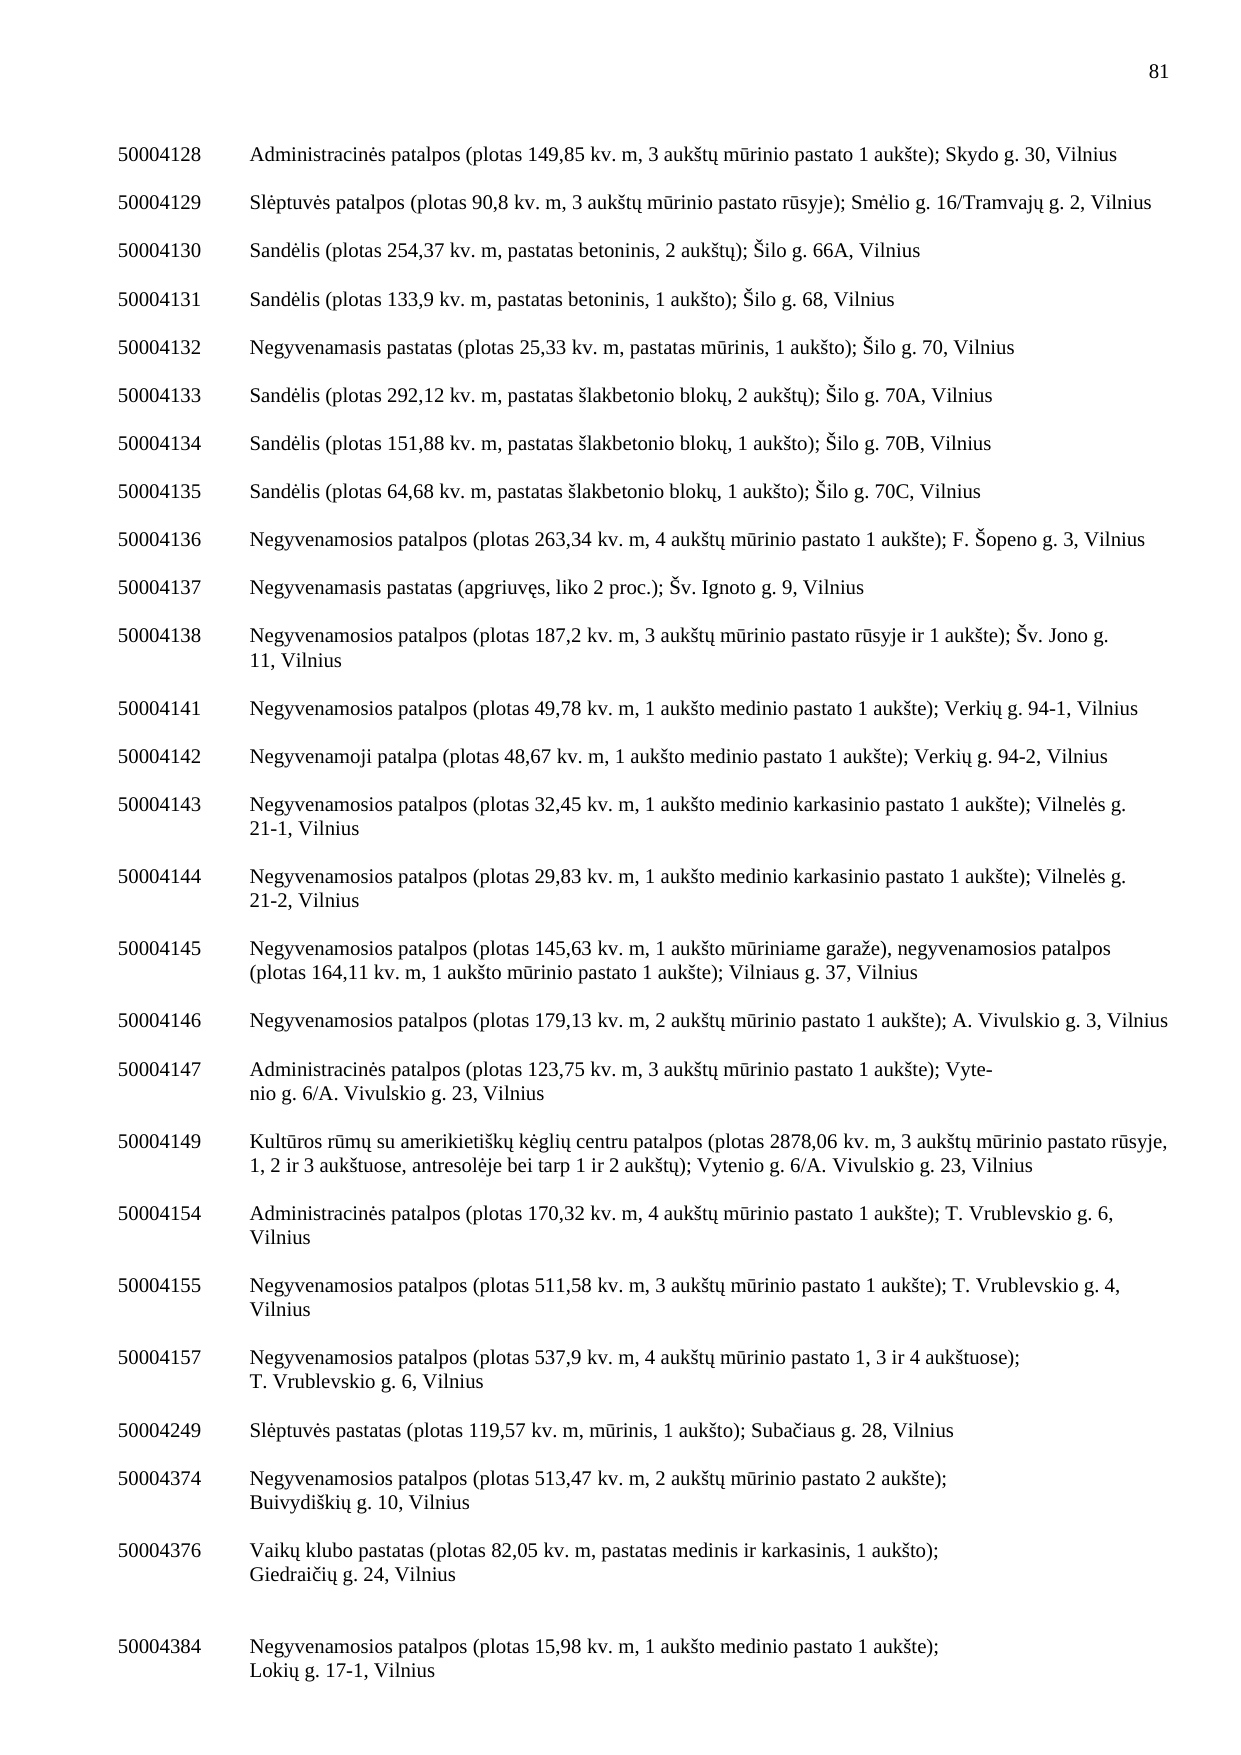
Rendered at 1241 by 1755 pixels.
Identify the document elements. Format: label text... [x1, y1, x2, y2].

table_cell [1190, 479, 1198, 503]
table_cell Sandėlis (plotas 133,9 kv. m, pastatas betoninis, 1 aukšto); Šilo g. 68, Vilnius [238, 287, 1139, 311]
table_cell [1190, 1345, 1198, 1393]
table_cell 50004147 [101, 1057, 238, 1105]
table_cell [1190, 1634, 1198, 1682]
table_cell [1190, 527, 1198, 551]
table_cell [101, 720, 1198, 744]
table_cell [1173, 287, 1190, 311]
table_cell [1156, 335, 1173, 359]
table_cell [1173, 744, 1190, 768]
table_cell [101, 1394, 1198, 1417]
table_cell 50004129 [101, 190, 238, 214]
table_cell 50004130 [101, 239, 238, 262]
table_cell [101, 1514, 1198, 1538]
table_cell Administracinės patalpos (plotas 123,75 kv. m, 3 aukštų mūrinio pastato 1 aukšte); Vyte- nio g. 6/A. Vivulskio g. 23, Vilnius [238, 1057, 1139, 1105]
table_cell Negyvenamosios patalpos (plotas 511,58 kv. m, 3 aukštų mūrinio pastato 1 aukšte); T. Vrublevskio g. 4, Vilnius [238, 1273, 1139, 1321]
table_cell 50004131 [101, 287, 238, 311]
table_cell Slėptuvės pastatas (plotas 119,57 kv. m, mūrinis, 1 aukšto); Subačiaus g. 28, Vilnius [238, 1418, 1139, 1442]
table_cell [1190, 1418, 1198, 1442]
table_cell [101, 1249, 1198, 1273]
table_cell [1156, 744, 1173, 768]
table_cell [101, 263, 1198, 287]
table_cell [1173, 696, 1190, 720]
table_cell [1173, 383, 1190, 407]
table_cell Administracinės patalpos (plotas 149,85 kv. m, 3 aukštų mūrinio pastato 1 aukšte); Skydo g. 30, Vilnius [238, 142, 1139, 166]
table_cell [1173, 1418, 1190, 1442]
table_cell [1140, 1201, 1156, 1249]
table_cell [1156, 1538, 1173, 1586]
table_cell Slėptuvės patalpos (plotas 90,8 kv. m, 3 aukštų mūrinio pastato rūsyje); Smėlio g. 16/Tramvajų g. 2, Vilnius [238, 190, 1173, 214]
table_cell [1140, 624, 1156, 672]
table_cell [1156, 1466, 1173, 1514]
table_cell Negyvenamosios patalpos (plotas 179,13 kv. m, 2 aukštų mūrinio pastato 1 aukšte); A. Vivulskio g. 3, Vilnius [238, 1009, 1190, 1032]
table_cell 50004133 [101, 383, 238, 407]
table_cell Sandėlis (plotas 64,68 kv. m, pastatas šlakbetonio blokų, 1 aukšto); Šilo g. 70C, Vilnius [238, 479, 1139, 503]
table_cell [1190, 335, 1198, 359]
table_cell [1156, 479, 1173, 503]
table_cell [1173, 190, 1190, 214]
table_cell Sandėlis (plotas 151,88 kv. m, pastatas šlakbetonio blokų, 1 aukšto); Šilo g. 70B, Vilnius [238, 431, 1139, 455]
table_cell [1190, 1129, 1198, 1177]
table_cell 50004141 [101, 696, 238, 720]
table_cell 50004138 [101, 624, 238, 672]
table_cell [1140, 936, 1156, 984]
table_cell [1173, 1201, 1190, 1249]
table_cell [1173, 142, 1190, 166]
table_cell [101, 503, 1198, 527]
table_cell [1156, 936, 1173, 984]
table_cell [1156, 383, 1173, 407]
table_cell [1156, 575, 1173, 599]
table_cell Vaikų klubo pastatas (plotas 82,05 kv. m, pastatas medinis ir karkasinis, 1 aukšto); Giedraičių g. 24, Vilnius [238, 1538, 1139, 1586]
table_cell [101, 455, 1198, 479]
table_cell [1140, 383, 1156, 407]
table_cell 50004145 [101, 936, 238, 984]
table_cell [1156, 239, 1173, 262]
table_cell [1156, 624, 1173, 672]
table_cell Negyvenamosios patalpos (plotas 29,83 kv. m, 1 aukšto medinio karkasinio pastato 1 aukšte); Vilnelės g. 21-2, Vilnius [238, 864, 1139, 912]
table_cell [1190, 239, 1198, 262]
table_cell [1140, 744, 1156, 768]
table_cell [101, 311, 1198, 335]
table_cell [1156, 1634, 1173, 1682]
table_cell Negyvenamasis pastatas (apgriuvęs, liko 2 proc.); Šv. Ignoto g. 9, Vilnius [238, 575, 1139, 599]
table_cell 50004137 [101, 575, 238, 599]
table_cell [1190, 744, 1198, 768]
table_cell [1173, 335, 1190, 359]
table_cell [1173, 239, 1190, 262]
table_cell [101, 1033, 1198, 1057]
table_cell [1190, 383, 1198, 407]
table_cell [101, 551, 1198, 575]
table_cell [1190, 431, 1198, 455]
table_cell [1173, 936, 1190, 984]
table_cell [1190, 624, 1198, 672]
table_cell [1156, 1418, 1173, 1442]
table_cell [1140, 864, 1156, 912]
table_cell [1190, 696, 1198, 720]
table_cell [101, 214, 1198, 238]
table_cell [1140, 1345, 1156, 1393]
table_cell 50004128 [101, 142, 238, 166]
table_cell [1190, 792, 1198, 840]
table_cell [1140, 479, 1156, 503]
table_cell [1190, 190, 1198, 214]
table_cell [101, 359, 1198, 383]
table_cell [101, 1105, 1198, 1129]
table_cell Sandėlis (plotas 292,12 kv. m, pastatas šlakbetonio blokų, 2 aukštų); Šilo g. 70A, Vilnius [238, 383, 1139, 407]
table_cell [101, 768, 1198, 792]
table_cell [1140, 1418, 1156, 1442]
table_cell 50004154 [101, 1201, 238, 1249]
table_cell [1140, 1057, 1156, 1105]
table_cell [1140, 287, 1156, 311]
table_cell [1156, 1273, 1173, 1321]
table_cell [1156, 431, 1173, 455]
table_cell 50004132 [101, 335, 238, 359]
table_cell Negyvenamosios patalpos (plotas 187,2 kv. m, 3 aukštų mūrinio pastato rūsyje ir 1 aukšte); Šv. Jono g. 11, Vilnius [238, 624, 1139, 672]
table_cell [1173, 1466, 1190, 1514]
table_cell [1173, 1273, 1190, 1321]
table_cell [1173, 792, 1190, 840]
table_cell Negyvenamosios patalpos (plotas 32,45 kv. m, 1 aukšto medinio karkasinio pastato 1 aukšte); Vilnelės g. 21-1, Vilnius [238, 792, 1139, 840]
table_cell [1140, 792, 1156, 840]
table_cell [101, 166, 1198, 190]
table_cell 50004135 [101, 479, 238, 503]
table_cell [1173, 1634, 1190, 1682]
table_cell [101, 1321, 1198, 1345]
table_cell 50004142 [101, 744, 238, 768]
table_cell [101, 672, 1198, 696]
table_cell 50004249 [101, 1418, 238, 1442]
table_cell Negyvenamoji patalpa (plotas 48,67 kv. m, 1 aukšto medinio pastato 1 aukšte); Verkių g. 94-2, Vilnius [238, 744, 1139, 768]
table_cell [1156, 1201, 1173, 1249]
table_cell [1190, 287, 1198, 311]
table_cell [101, 599, 1198, 623]
table_cell [101, 912, 1198, 936]
table_cell [1156, 1057, 1173, 1105]
table_cell [1140, 1466, 1156, 1514]
table_cell [1140, 335, 1156, 359]
table_cell [1140, 575, 1156, 599]
table_cell [1140, 142, 1156, 166]
table_cell [1190, 575, 1198, 599]
table_cell [1190, 1538, 1198, 1586]
table_cell 50004134 [101, 431, 238, 455]
table_cell 50004144 [101, 864, 238, 912]
table_cell [1173, 864, 1190, 912]
table_cell 50004155 [101, 1273, 238, 1321]
table_cell [1173, 431, 1190, 455]
table_cell [1156, 792, 1173, 840]
table_cell Negyvenamasis pastatas (plotas 25,33 kv. m, pastatas mūrinis, 1 aukšto); Šilo g. 70, Vilnius [238, 335, 1139, 359]
table_cell [1173, 1057, 1190, 1105]
table_cell [101, 1177, 1198, 1201]
table_cell [101, 1586, 1198, 1610]
table_cell [101, 1610, 1198, 1634]
table_cell Negyvenamosios patalpos (plotas 49,78 kv. m, 1 aukšto medinio pastato 1 aukšte); Verkių g. 94-1, Vilnius [238, 696, 1173, 720]
table_cell [1173, 527, 1190, 551]
table_cell 50004146 [101, 1009, 238, 1032]
table_cell [1173, 479, 1190, 503]
table_cell [1190, 142, 1198, 166]
table_cell Negyvenamosios patalpos (plotas 15,98 kv. m, 1 aukšto medinio pastato 1 aukšte); Lokių g. 17-1, Vilnius [238, 1634, 1139, 1682]
table_cell [101, 118, 1198, 142]
table_cell [1156, 864, 1173, 912]
table_cell Administracinės patalpos (plotas 170,32 kv. m, 4 aukštų mūrinio pastato 1 aukšte); T. Vrublevskio g. 6, Vilnius [238, 1201, 1139, 1249]
table_cell [101, 984, 1198, 1008]
table_cell 50004143 [101, 792, 238, 840]
table_cell Negyvenamosios patalpos (plotas 537,9 kv. m, 4 aukštų mūrinio pastato 1, 3 ir 4 aukštuose); T. Vrublevskio g. 6, Vilnius [238, 1345, 1139, 1393]
table_cell 50004376 [101, 1538, 238, 1586]
table_cell 50004384 [101, 1634, 238, 1682]
table_cell [101, 840, 1198, 864]
table_cell [1140, 1634, 1156, 1682]
table_cell Sandėlis (plotas 254,37 kv. m, pastatas betoninis, 2 aukštų); Šilo g. 66A, Vilnius [238, 239, 1139, 262]
table_cell [1140, 239, 1156, 262]
table_cell [1173, 575, 1190, 599]
table_cell [1190, 936, 1198, 984]
table_cell [1156, 1345, 1173, 1393]
table_cell Negyvenamosios patalpos (plotas 263,34 kv. m, 4 aukštų mūrinio pastato 1 aukšte); F. Šopeno g. 3, Vilnius [238, 527, 1173, 551]
table_cell Kultūros rūmų su amerikietiškų kėglių centru patalpos (plotas 2878,06 kv. m, 3 aukštų mūrinio pastato rūsyje, 1, 2 ir 3 aukštuose, antresolėje bei tarp 1 ir 2 aukštų); Vytenio g. 6/A. Vivulskio g. 23, Vilnius [238, 1129, 1190, 1177]
table_cell [1140, 1273, 1156, 1321]
table_cell Negyvenamosios patalpos (plotas 145,63 kv. m, 1 aukšto mūriniame garaže), negyvenamosios patalpos (plotas 164,11 kv. m, 1 aukšto mūrinio pastato 1 aukšte); Vilniaus g. 37, Vilnius [238, 936, 1139, 984]
table_cell 50004157 [101, 1345, 238, 1393]
table_cell [1190, 1009, 1198, 1032]
table_cell [1173, 624, 1190, 672]
table_cell [1190, 1057, 1198, 1105]
table_cell [101, 407, 1198, 431]
table_cell Negyvenamosios patalpos (plotas 513,47 kv. m, 2 aukštų mūrinio pastato 2 aukšte); Buivydiškių g. 10, Vilnius [238, 1466, 1139, 1514]
table_cell [1156, 142, 1173, 166]
table_cell [1156, 287, 1173, 311]
table_cell 50004136 [101, 527, 238, 551]
table_cell [1190, 1201, 1198, 1249]
table_cell [1140, 431, 1156, 455]
table_cell [1173, 1345, 1190, 1393]
table_cell [1190, 1273, 1198, 1321]
table_cell 50004374 [101, 1466, 238, 1514]
table_cell [1190, 1466, 1198, 1514]
table_cell [101, 1442, 1198, 1466]
table_cell [1173, 1538, 1190, 1586]
table_cell [1140, 1538, 1156, 1586]
table_cell 50004149 [101, 1129, 238, 1177]
table_cell [1190, 864, 1198, 912]
